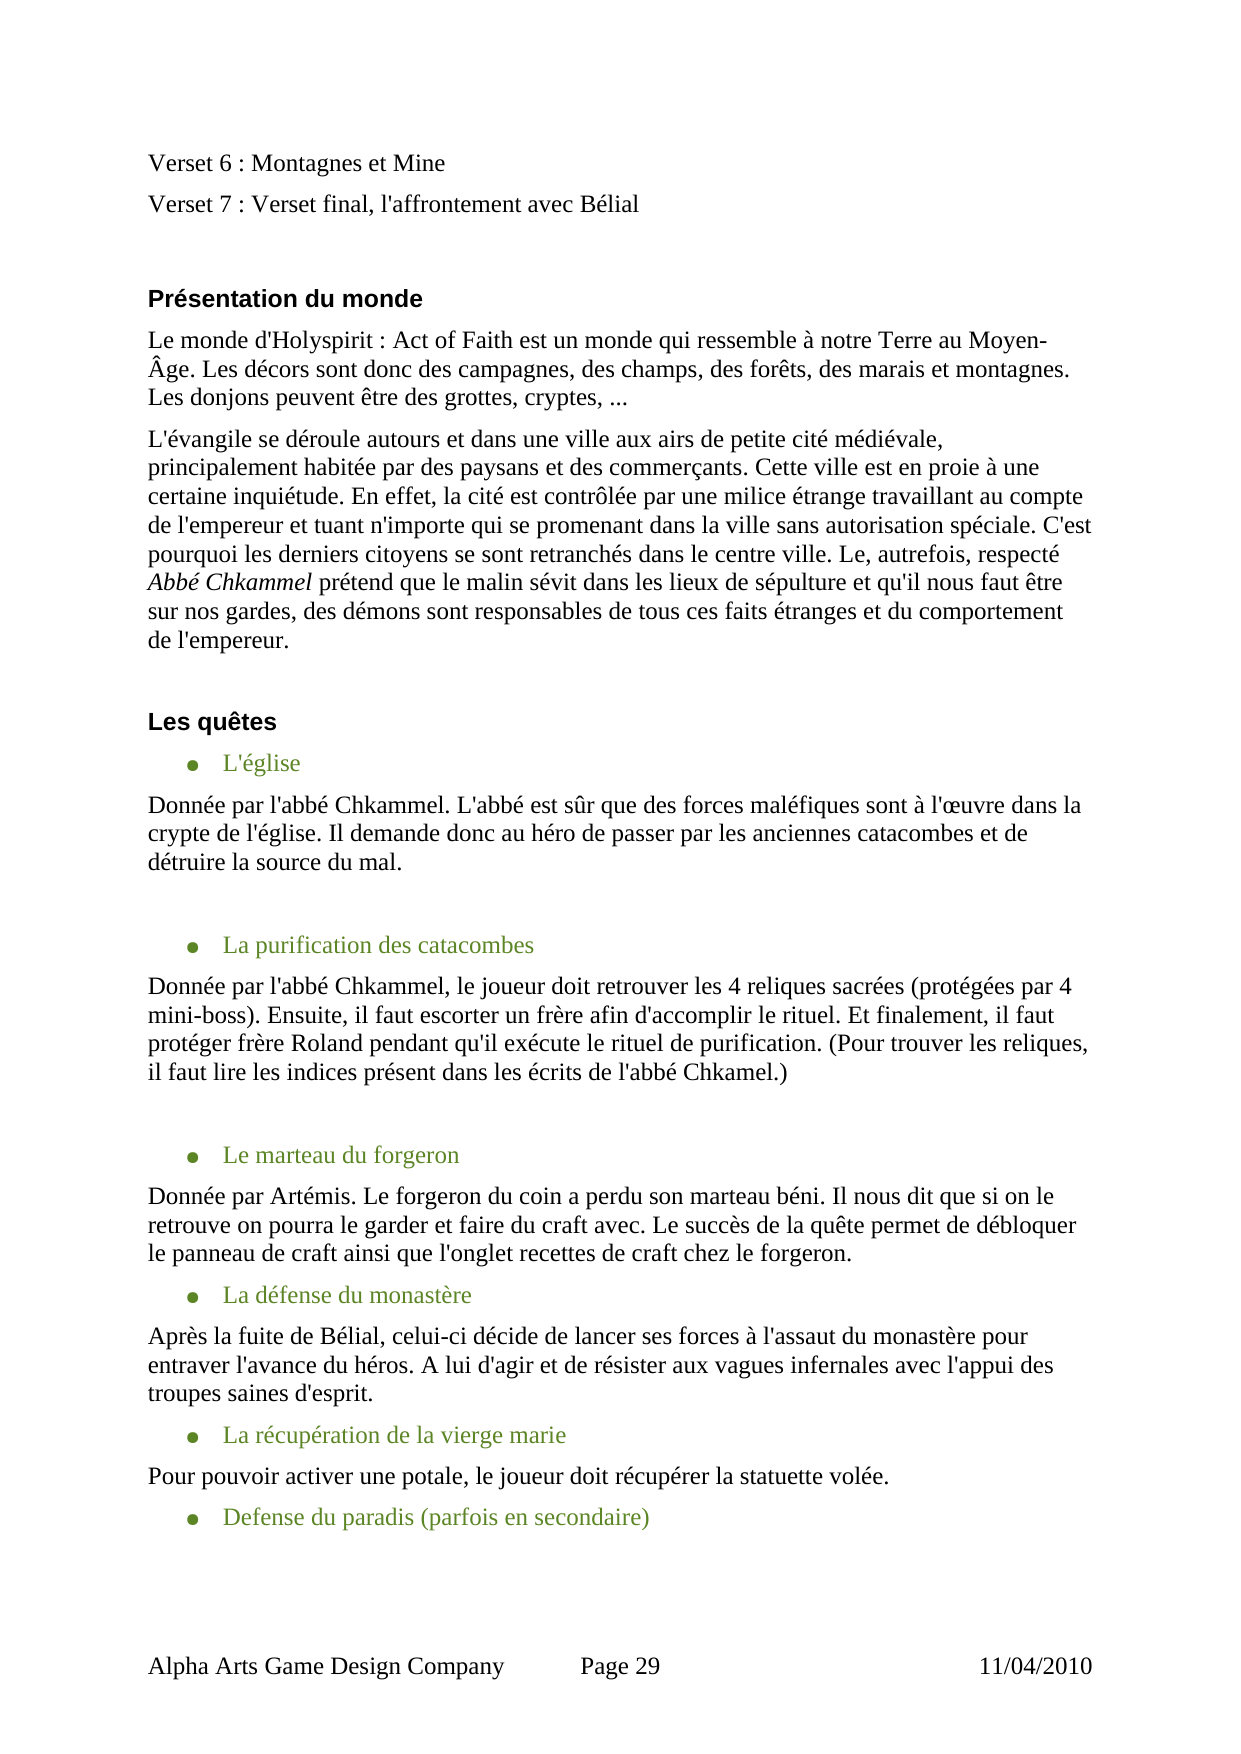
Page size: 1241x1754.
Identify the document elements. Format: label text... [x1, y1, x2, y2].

text Verset 6 : Montagnes et Mine [148, 148, 1092, 176]
subtitle Présentation du monde [148, 284, 1092, 312]
text Donnée par l'abbé Chkammel, le joueur doit retrouver les 4 reliques sacrées (protégées par 4 mini-boss). Ensuite, il faut escorter un frère afin d'accomplir le rituel. Et finalement, il faut protéger frère Roland pendant qu'il exécute le rituel de purification. (Pour trouver les reliques, il faut lire les indices présent dans les écrits de l'abbé Chkamel.) [148, 971, 1092, 1086]
list La purification des catacombes [185, 930, 1092, 958]
text Le monde d'Holyspirit : Act of Faith est un monde qui ressemble à notre Terre au Moyen-Âge. Les décors sont donc des campagnes, des champs, des forêts, des marais et montagnes. Les donjons peuvent être des grottes, cryptes, ... [148, 325, 1092, 411]
text Après la fuite de Bélial, celui-ci décide de lancer ses forces à l'assaut du monastère pour entraver l'avance du héros. A lui d'agir et de résister aux vagues infernales avec l'appui des troupes saines d'esprit. [148, 1321, 1092, 1407]
text L'évangile se déroule autours et dans une ville aux airs de petite cité médiévale, principalement habitée par des paysans et des commerçants. Cette ville est en proie à une certaine inquiétude. En effet, la cité est contrôlée par une milice étrange travaillant au compte de l'empereur et tuant n'importe qui se promenant dans la ville sans autorisation spéciale. C'est pourquoi les derniers citoyens se sont retranchés dans le centre ville. Le, autrefois, respecté Abbé Chkammel prétend que le malin sévit dans les lieux de sépulture et qu'il nous faut être sur nos gardes, des démons sont responsables de tous ces faits étranges et du comportement de l'empereur. [148, 424, 1092, 654]
text Pour pouvoir activer une potale, le joueur doit récupérer la statuette volée. [148, 1461, 1092, 1490]
text Verset 7 : Verset final, l'affrontement avec Bélial [148, 189, 1092, 218]
text Donnée par l'abbé Chkammel. L'abbé est sûr que des forces maléfiques sont à l'œuvre dans la crypte de l'église. Il demande donc au héro de passer par les anciennes catacombes et de détruire la source du mal. [148, 790, 1092, 876]
text Donnée par Artémis. Le forgeron du coin a perdu son marteau béni. Il nous dit que si on le retrouve on pourra le garder et faire du craft avec. Le succès de la quête permet de débloquer le panneau de craft ainsi que l'onglet recettes de craft chez le forgeron. [148, 1181, 1092, 1267]
subtitle Les quêtes [148, 707, 1092, 736]
list La récupération de la vierge marie [185, 1420, 1092, 1448]
list Defense du paradis (parfois en secondaire) [185, 1502, 1092, 1531]
list La défense du monastère [185, 1280, 1092, 1308]
list Le marteau du forgeron [185, 1140, 1092, 1168]
list L'église [185, 748, 1092, 777]
